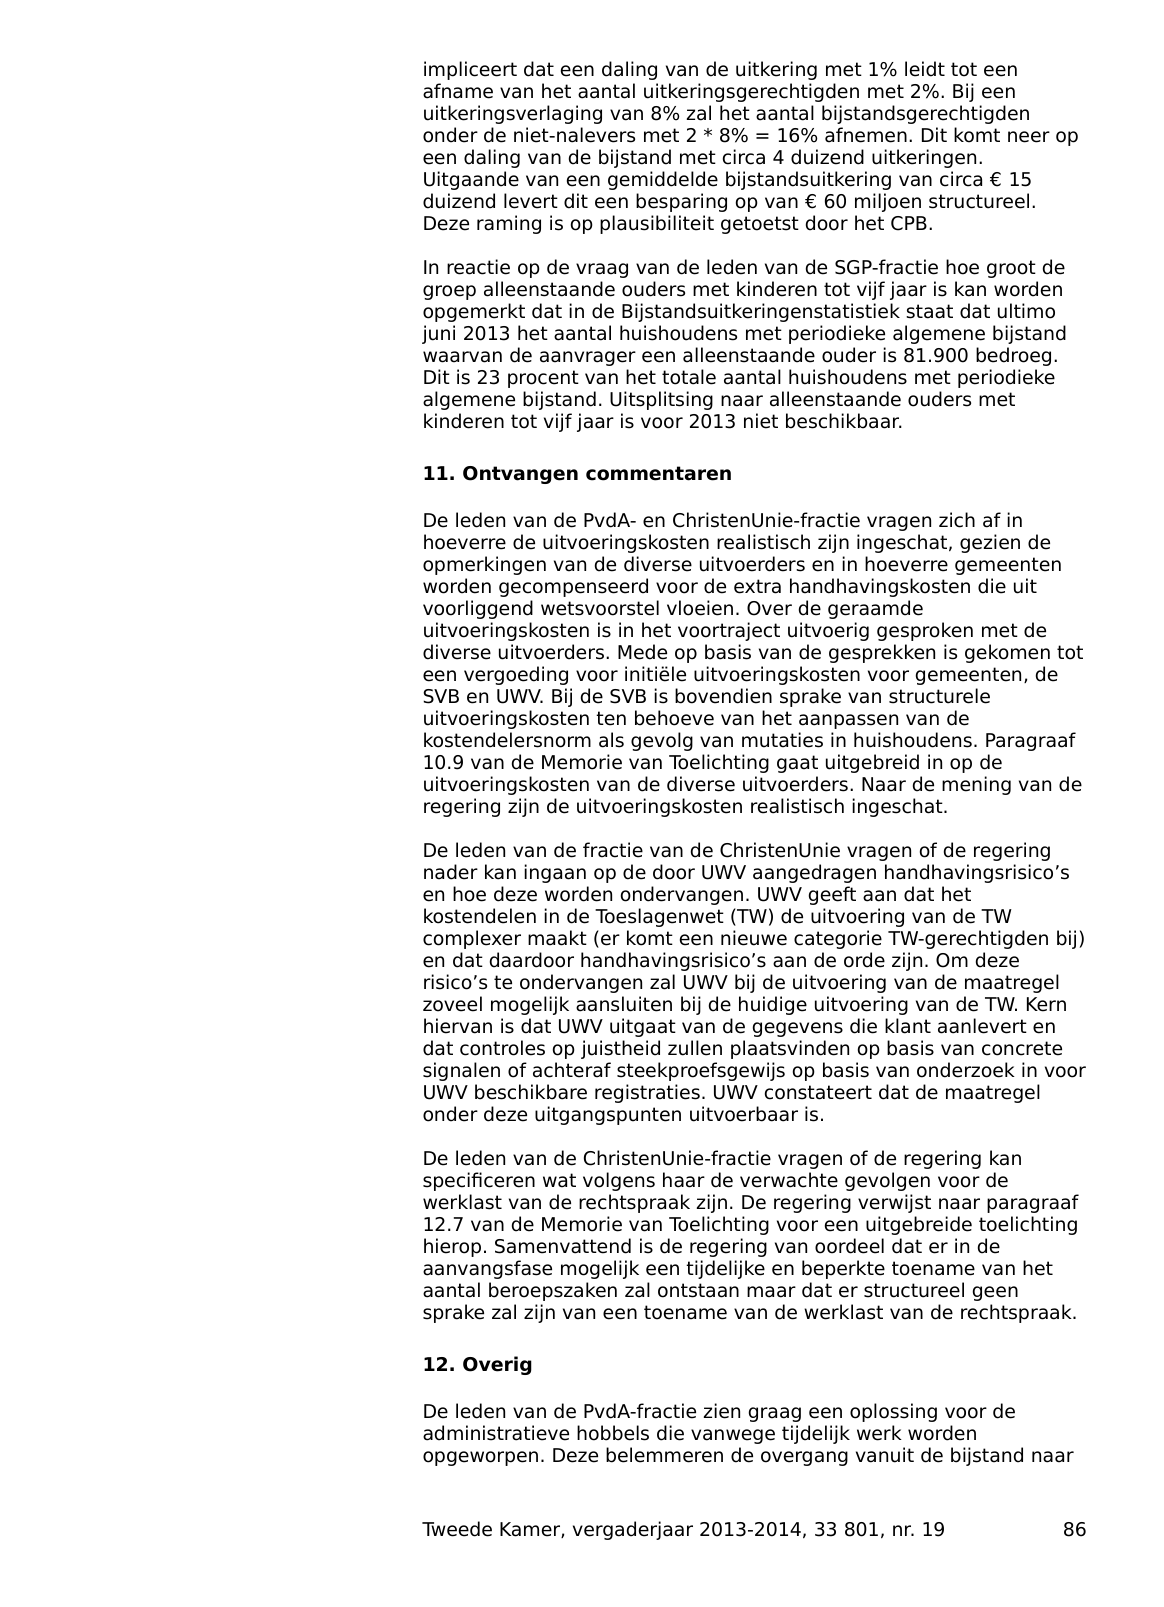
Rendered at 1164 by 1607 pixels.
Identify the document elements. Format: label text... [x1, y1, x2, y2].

text In reactie op de vraag van de leden van de SGP-fractie hoe groot de groep alleenstaande ouders met kinderen tot vijf jaar is kan worden opgemerkt dat in de Bijstandsuitkeringenstatistiek staat dat ultimo juni 2013 het aantal huishoudens met periodieke algemene bijstand waarvan de aanvrager een alleenstaande ouder is 81.900 bedroeg. Dit is 23 procent van het totale aantal huishoudens met periodieke algemene bijstand. Uitsplitsing naar alleenstaande ouders met kinderen tot vijf jaar is voor 2013 niet beschikbaar. [422, 257, 1087, 433]
subtitle 12. Overig [422, 1353, 1087, 1376]
text De leden van de PvdA- en ChristenUnie-fractie vragen zich af in hoeverre de uitvoeringskosten realistisch zijn ingeschat, gezien de opmerkingen van de diverse uitvoerders en in hoeverre gemeenten worden gecompenseerd voor de extra handhavingskosten die uit voorliggend wetsvoorstel vloeien. Over de geraamde uitvoeringskosten is in het voortraject uitvoerig gesproken met de diverse uitvoerders. Mede op basis van de gesprekken is gekomen tot een vergoeding voor initiële uitvoeringskosten voor gemeenten, de SVB en UWV. Bij de SVB is bovendien sprake van structurele uitvoeringskosten ten behoeve van het aanpassen van de kostendelersnorm als gevolg van mutaties in huishoudens. Paragraaf 10.9 van de Memorie van Toelichting gaat uitgebreid in op de uitvoeringskosten van de diverse uitvoerders. Naar de mening van de regering zijn de uitvoeringskosten realistisch ingeschat. [422, 510, 1087, 818]
subtitle 11. Ontvangen commentaren [422, 463, 1087, 485]
text De leden van de PvdA-fractie zien graag een oplossing voor de administratieve hobbels die vanwege tijdelijk werk worden opgeworpen. Deze belemmeren de overgang vanuit de bijstand naar [422, 1401, 1087, 1466]
text Uitgaande van een gemiddelde bijstandsuitkering van circa € 15 duizend levert dit een besparing op van € 60 miljoen structureel. Deze raming is op plausibiliteit getoetst door het CPB. [422, 169, 1087, 235]
text impliceert dat een daling van de uitkering met 1% leidt tot een afname van het aantal uitkeringsgerechtigden met 2%. Bij een uitkeringsverlaging van 8% zal het aantal bijstandsgerechtigden onder de niet-nalevers met 2 * 8% = 16% afnemen. Dit komt neer op een daling van de bijstand met circa 4 duizend uitkeringen. [422, 59, 1087, 169]
text De leden van de ChristenUnie-fractie vragen of de regering kan specificeren wat volgens haar de verwachte gevolgen voor de werklast van de rechtspraak zijn. De regering verwijst naar paragraaf 12.7 van de Memorie van Toelichting voor een uitgebreide toelichting hierop. Samenvattend is de regering van oordeel dat er in de aanvangsfase mogelijk een tijdelijke en beperkte toename van het aantal beroepszaken zal ontstaan maar dat er structureel geen sprake zal zijn van een toename van de werklast van de rechtspraak. [422, 1148, 1087, 1323]
text De leden van de fractie van de ChristenUnie vragen of de regering nader kan ingaan op de door UWV aangedragen handhavingsrisico’s en hoe deze worden ondervangen. UWV geeft aan dat het kostendelen in de Toeslagenwet (TW) de uitvoering van de TW complexer maakt (er komt een nieuwe categorie TW-gerechtigden bij) en dat daardoor handhavingsrisico’s aan de orde zijn. Om deze risico’s te ondervangen zal UWV bij de uitvoering van de maatregel zoveel mogelijk aansluiten bij de huidige uitvoering van de TW. Kern hiervan is dat UWV uitgaat van de gegevens die klant aanlevert en dat controles op juistheid zullen plaatsvinden op basis van concrete signalen of achteraf steekproefsgewijs op basis van onderzoek in voor UWV beschikbare registraties. UWV constateert dat de maatregel onder deze uitgangspunten uitvoerbaar is. [422, 840, 1087, 1126]
